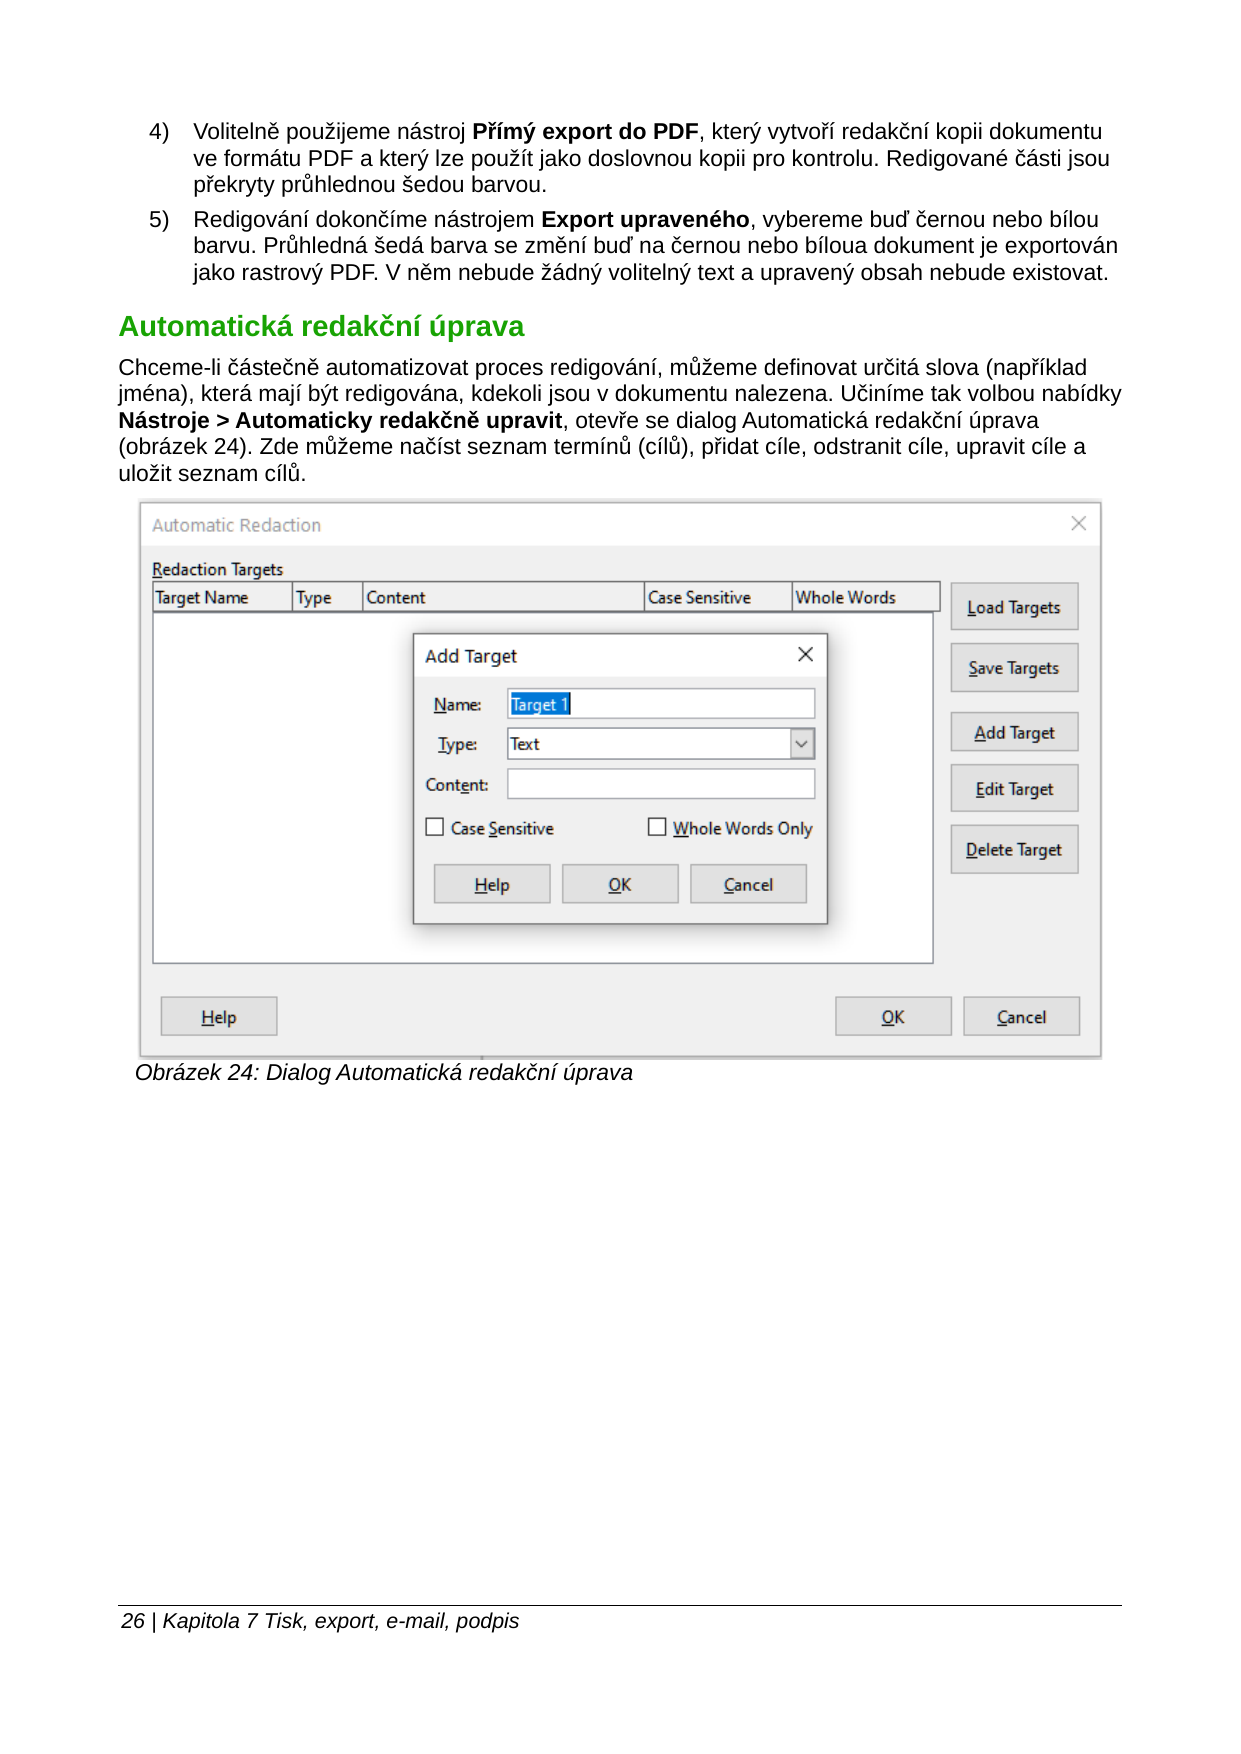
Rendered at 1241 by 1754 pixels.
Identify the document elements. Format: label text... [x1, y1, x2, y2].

subtitle Automatická redakční úprava [118, 309, 1122, 342]
text Chceme-li částečně automatizovat proces redigování, můžeme definovat určitá slova (například jména), která mají být redigována, kdekoli jsou v dokumentu nalezena. Učiníme tak volbou nabídky Nástroje > Automaticky redakčně upravit, otevře se dialog Automatická redakční úprava (obrázek 24). Zde můžeme načíst seznam termínů (cílů), přidat cíle, odstranit cíle, upravit cíle a uložit seznam cílů. [118, 354, 1122, 486]
text Obrázek 24: Dialog Automatická redakční úprava [134, 1060, 1106, 1086]
list Redigování dokončíme nástrojem Export upraveného, vybereme buď černou nebo bílou barvu. Průhledná šedá barva se změní buď na černou nebo bíloua dokument je exportován jako rastrový PDF. V něm nebude žádný volitelný text a upravený obsah nebude existovat. [169, 206, 1122, 285]
picture [137, 498, 1103, 1060]
list Volitelně použijeme nástroj Přímý export do PDF, který vytvoří redakční kopii dokumentu ve formátu PDF a který lze použít jako doslovnou kopii pro kontrolu. Redigované části jsou překryty průhlednou šedou barvou. [169, 118, 1122, 197]
